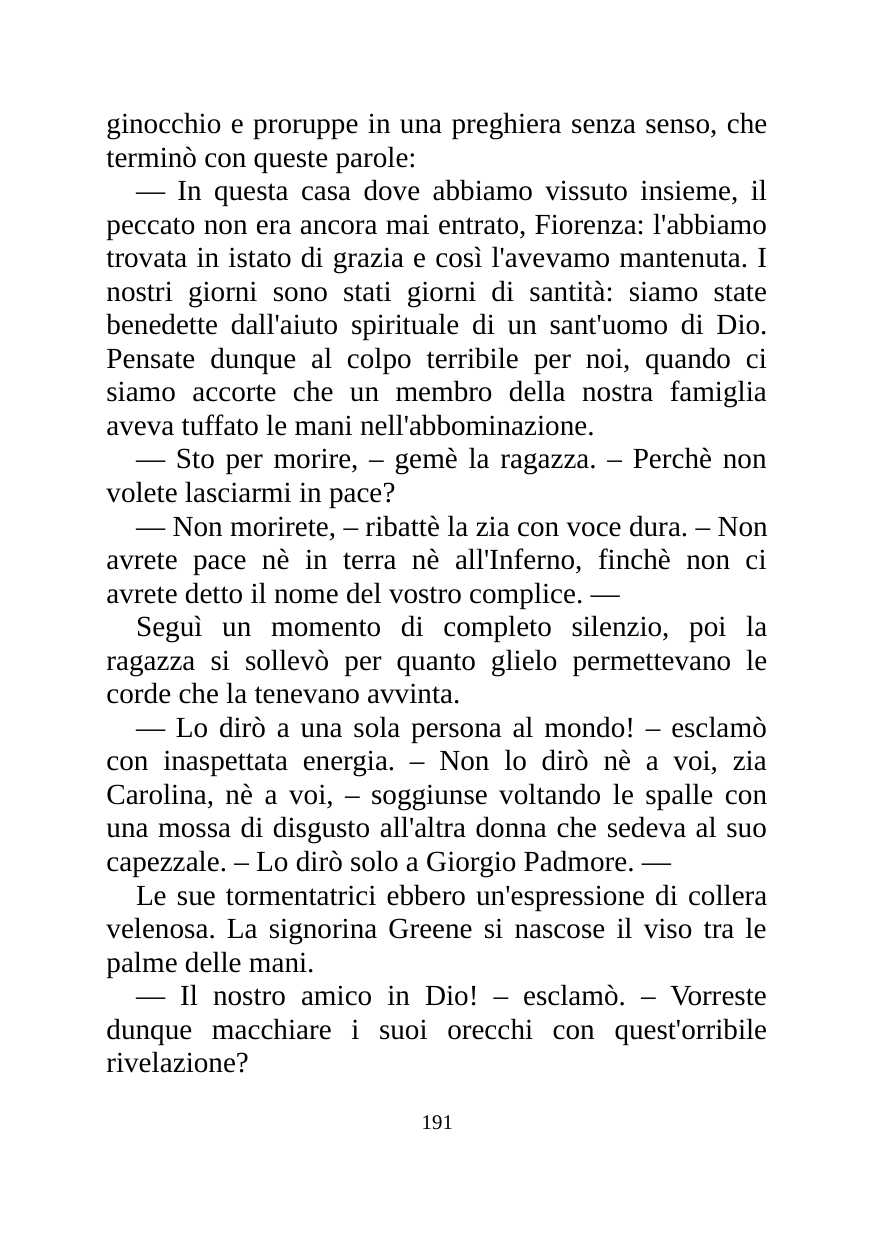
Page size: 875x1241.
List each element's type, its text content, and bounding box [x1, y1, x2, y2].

text — Il nostro amico in Dio! – esclamò. – Vorreste dunque macchiare i suoi orecchi con quest'orribile rivelazione? [106, 978, 768, 1079]
text Le sue tormentatrici ebbero un'espressione di collera velenosa. La signorina Greene si nascose il viso tra le palme delle mani. [106, 878, 768, 978]
text — Lo dirò a una sola persona al mondo! – esclamò con inaspettata energia. – Non lo dirò nè a voi, zia Carolina, nè a voi, – soggiunse voltando le spalle con una mossa di disgusto all'altra donna che sedeva al suo capezzale. – Lo dirò solo a Giorgio Padmore. — [106, 710, 768, 878]
text ginocchio e proruppe in una preghiera senza senso, che terminò con queste parole: [106, 106, 768, 173]
text — Sto per morire, – gemè la ragazza. – Perchè non volete lasciarmi in pace? [106, 442, 768, 509]
text — In questa casa dove abbiamo vissuto insieme, il peccato non era ancora mai entrato, Fiorenza: l'abbiamo trovata in istato di grazia e così l'avevamo mantenuta. I nostri giorni sono stati giorni di santità: siamo state benedette dall'aiuto spirituale di un sant'uomo di Dio. Pensate dunque al colpo terribile per noi, quando ci siamo accorte che un membro della nostra famiglia aveva tuffato le mani nell'abbominazione. [106, 173, 768, 442]
text — Non morirete, – ribattè la zia con voce dura. – Non avrete pace nè in terra nè all'Inferno, finchè non ci avrete detto il nome del vostro complice. — [106, 509, 768, 609]
text Seguì un momento di completo silenzio, poi la ragazza si sollevò per quanto glielo permettevano le corde che la tenevano avvinta. [106, 609, 768, 710]
